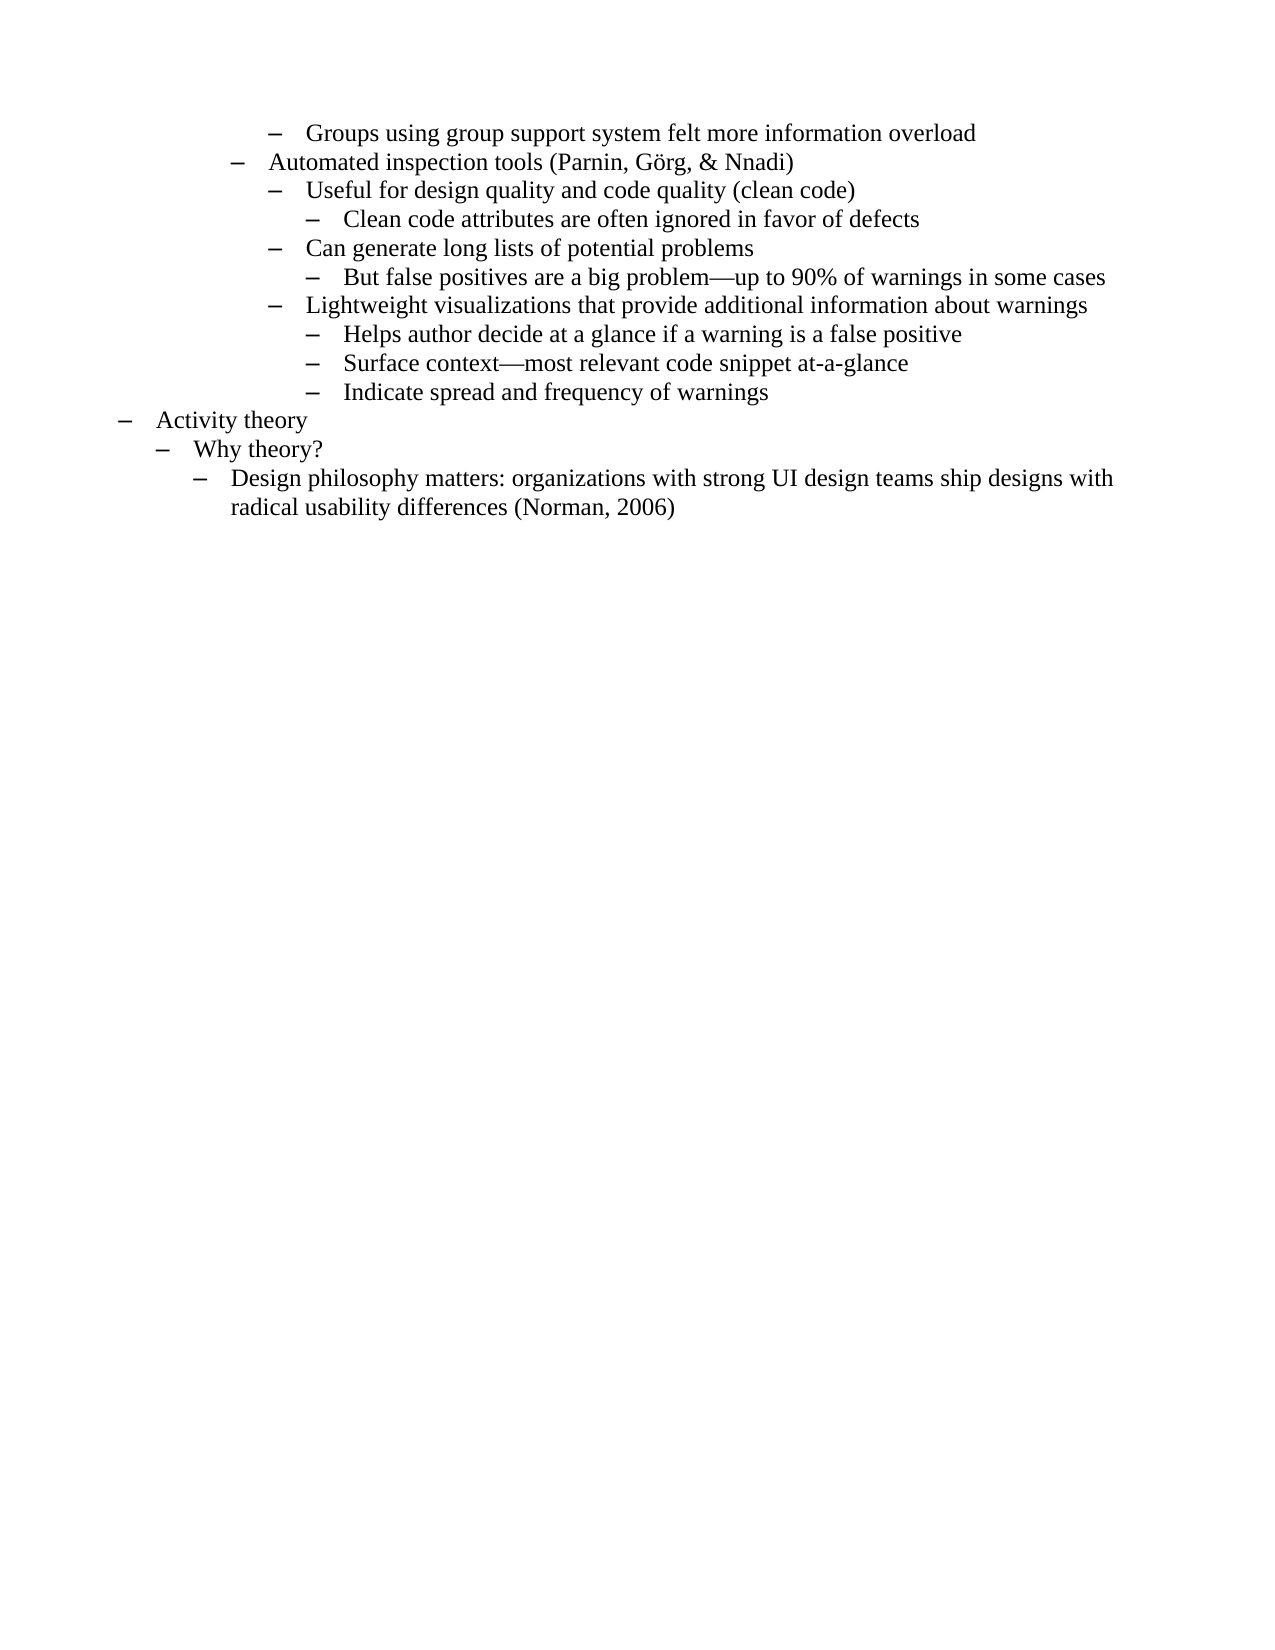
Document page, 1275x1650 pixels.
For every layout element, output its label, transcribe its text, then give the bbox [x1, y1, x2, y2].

list Clean code attributes are often ignored in favor of defects [306, 204, 1157, 233]
list Can generate long lists of potential problems [268, 233, 1157, 262]
list Design philosophy matters: organizations with strong UI design teams ship designs with radical usability differences (Norman, 2006) [193, 463, 1157, 521]
list Activity theory [118, 406, 1157, 434]
list Automated inspection tools (Parnin, Görg, & Nnadi) [231, 147, 1157, 176]
list Helps author decide at a glance if a warning is a false positive [306, 319, 1157, 348]
list Surface context—most relevant code snippet at-a-glance [306, 348, 1157, 377]
list Lightweight visualizations that provide additional information about warnings [268, 291, 1157, 319]
list Indicate spread and frequency of warnings [306, 377, 1157, 406]
list Why theory? [156, 434, 1157, 463]
list Groups using group support system felt more information overload [268, 118, 1157, 147]
list Useful for design quality and code quality (clean code) [268, 176, 1157, 204]
list But false positives are a big problem—up to 90% of warnings in some cases [306, 262, 1157, 291]
